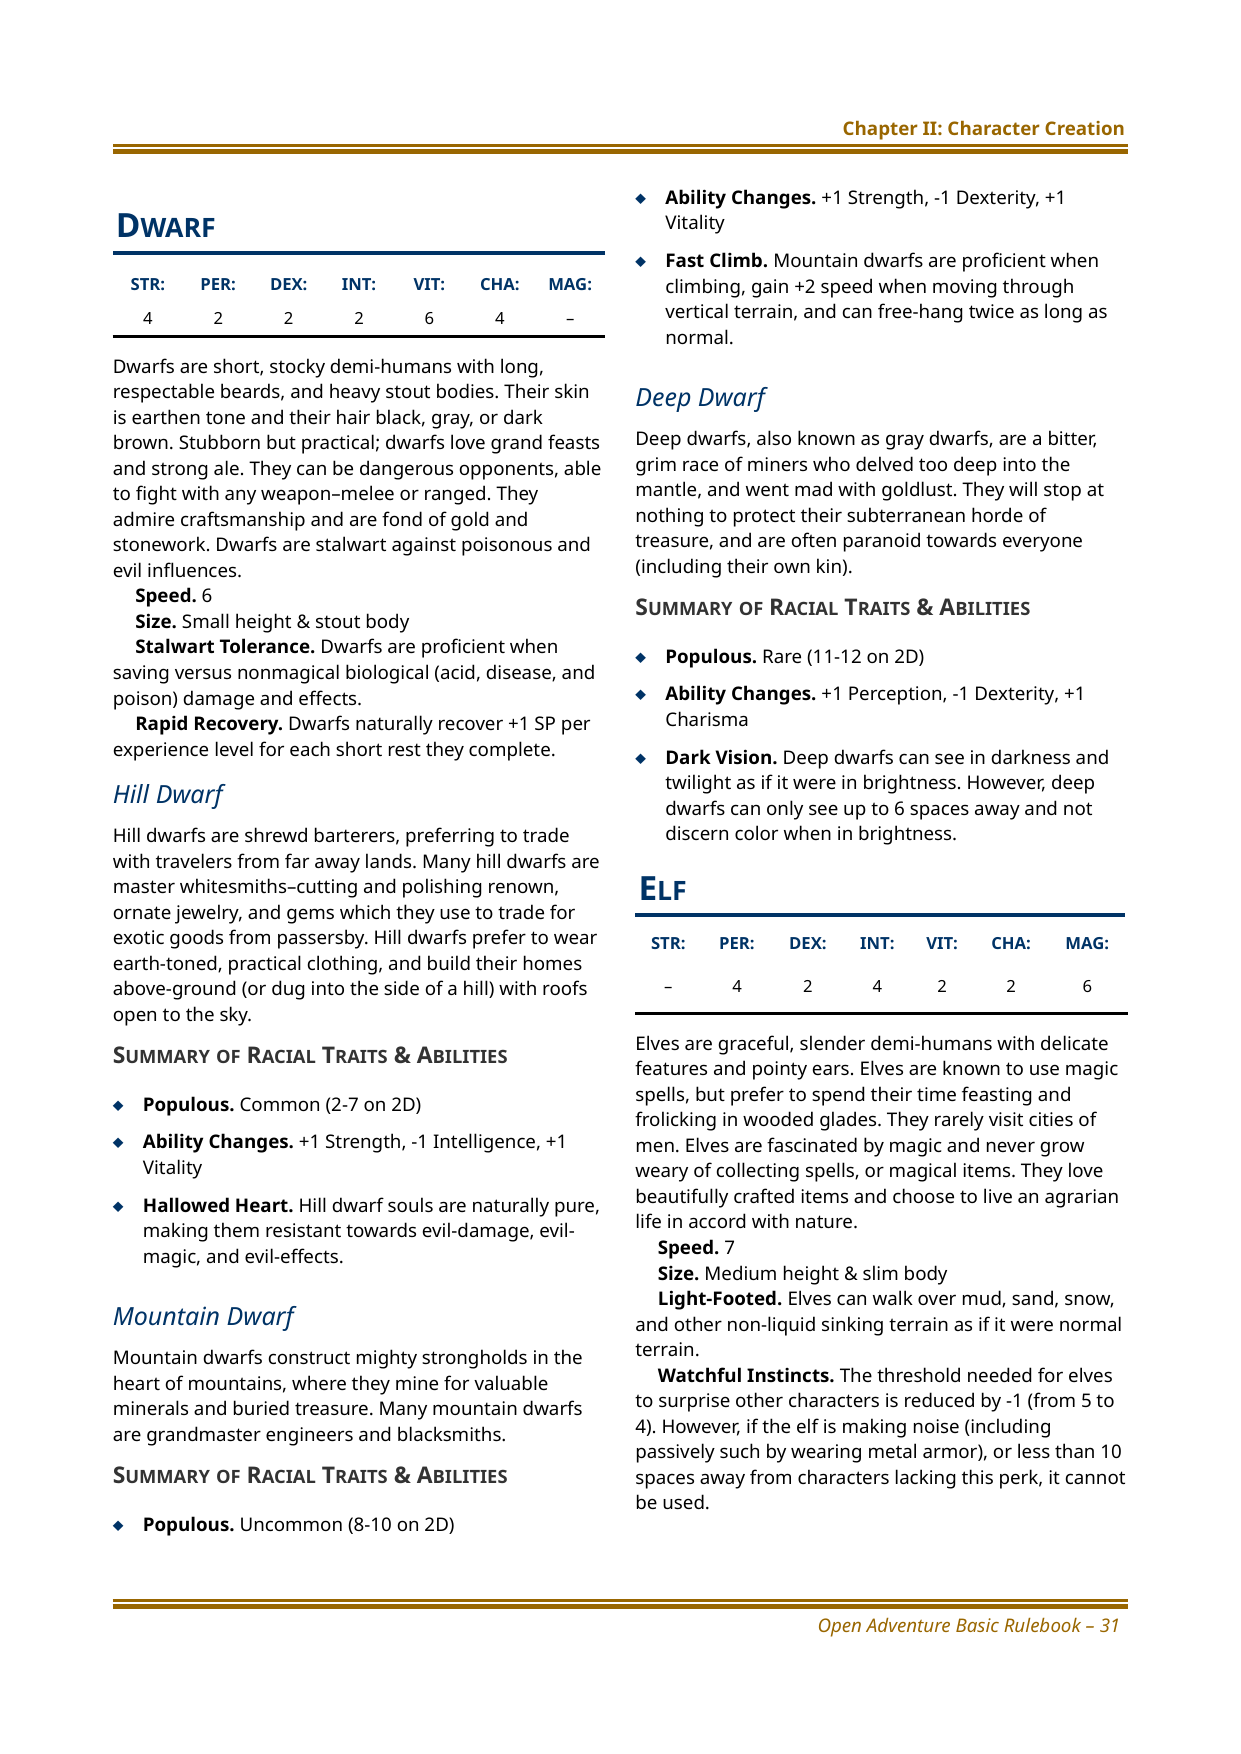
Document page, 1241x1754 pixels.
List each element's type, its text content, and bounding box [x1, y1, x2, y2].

table_cell 2 [253, 301, 324, 335]
table_cell 4 [113, 301, 183, 335]
table_cell 2 [912, 969, 975, 1012]
subtitle Elf [635, 861, 1125, 913]
table_cell 2 [975, 969, 1049, 1012]
table_cell 4 [846, 969, 912, 1012]
text Dwarfs are short, stocky demi-humans with long, respectable beards, and heavy stout bodies. Their skin is earthen tone and their hair black, gray, or dark brown. Stubborn but practical; dwarfs love grand feasts and strong ale. They can be dangerous opponents, able to fight with any weapon–melee or ranged. They admire craftsmanship and are fond of gold and stonework. Dwarfs are stalwart against poisonous and evil influences. [113, 353, 605, 583]
text Elves are graceful, slender demi-humans with delicate features and pointy ears. Elves are known to use magic spells, but prefer to spend their time feasting and frolicking in wooded glades. They rarely visit cities of men. Elves are fascinated by magic and never grow weary of collecting spells, or magical items. They love beautifully crafted items and choose to live an agrarian life in accord with nature. [635, 1030, 1128, 1234]
table_cell 4 [464, 301, 535, 335]
table_cell 6 [1049, 969, 1128, 1012]
list Hallowed Heart. Hill dwarf souls are naturally pure, making them resistant towards evil-damage, evil-magic, and evil-effects. [113, 1192, 605, 1268]
text Stalwart Tolerance. Dwarfs are proficient when saving versus nonmagical biological (acid, disease, and poison) damage and effects. [113, 634, 605, 710]
list Populous. Rare (11-12 on 2D) [635, 643, 1128, 669]
text Size. Small height & stout body [113, 608, 605, 634]
subtitle Hill Dwarf [113, 776, 605, 811]
table_header VIT: [394, 267, 464, 301]
table_cell – [635, 969, 704, 1012]
subtitle Summary of Racial Traits & Abilities [113, 1039, 605, 1070]
table_header DEX: [253, 267, 324, 301]
table_header STR: [635, 926, 704, 969]
table_cell – [535, 301, 605, 335]
text Size. Medium height & slim body [635, 1260, 1128, 1285]
table_header CHA: [975, 926, 1049, 969]
table_header STR: [113, 267, 183, 301]
text Speed. 6 [113, 583, 605, 608]
list Ability Changes. +1 Strength, -1 Intelligence, +1 Vitality [113, 1128, 605, 1179]
table_header INT: [846, 926, 912, 969]
subtitle Mountain Dwarf [113, 1298, 605, 1333]
table_header INT: [324, 267, 394, 301]
table_cell 2 [773, 969, 846, 1012]
subtitle Dwarf [113, 199, 605, 251]
table_cell 4 [704, 969, 773, 1012]
subtitle Summary of Racial Traits & Abilities [113, 1459, 605, 1490]
table_header PER: [704, 926, 773, 969]
table_header DEX: [773, 926, 846, 969]
table_header CHA: [464, 267, 535, 301]
table_header VIT: [912, 926, 975, 969]
text Hill dwarfs are shrewd barterers, preferring to trade with travelers from far away lands. Many hill dwarfs are master whitesmiths–cutting and polishing renown, ornate jewelry, and gems which they use to trade for exotic goods from passersby. Hill dwarfs prefer to wear earth-toned, practical clothing, and build their homes above-ground (or dug into the side of a hill) with roofs open to the sky. [113, 822, 605, 1027]
subtitle Summary of Racial Traits & Abilities [635, 591, 1128, 622]
text Speed. 7 [635, 1234, 1128, 1260]
list Fast Climb. Mountain dwarfs are proficient when climbing, gain +2 speed when moving through vertical terrain, and can free-hang twice as long as normal. [635, 248, 1128, 350]
list Dark Vision. Deep dwarfs can see in darkness and twilight as if it were in brightness. However, deep dwarfs can only see up to 6 spaces away and not discern color when in brightness. [635, 744, 1128, 846]
list Ability Changes. +1 Perception, -1 Dexterity, +1 Charisma [635, 681, 1128, 732]
text Deep dwarfs, also known as gray dwarfs, are a bitter, grim race of miners who delved too deep into the mantle, and went mad with goldlust. They will stop at nothing to protect their subterranean horde of treasure, and are often paranoid towards everyone (including their own kin). [635, 426, 1128, 579]
table_header PER: [183, 267, 253, 301]
list Populous. Common (2-7 on 2D) [113, 1091, 605, 1116]
text Light-Footed. Elves can walk over mud, sand, snow, and other non-liquid sinking terrain as if it were normal terrain. [635, 1285, 1128, 1362]
list Ability Changes. +1 Strength, -1 Dexterity, +1 Vitality [635, 184, 1128, 235]
table_cell 2 [324, 301, 394, 335]
table_cell 2 [183, 301, 253, 335]
list Populous. Uncommon (8-10 on 2D) [113, 1511, 605, 1536]
table_header MAG: [535, 267, 605, 301]
text Watchful Instincts. The threshold needed for elves to surprise other characters is reduced by -1 (from 5 to 4). However, if the elf is making noise (including passively such by wearing metal armor), or less than 10 spaces away from characters lacking this perk, it cannot be used. [635, 1362, 1128, 1515]
text Mountain dwarfs construct mighty strongholds in the heart of mountains, where they mine for valuable minerals and buried treasure. Many mountain dwarfs are grandmaster engineers and blacksmiths. [113, 1344, 605, 1447]
text Rapid Recovery. Dwarfs naturally recover +1 SP per experience level for each short rest they complete. [113, 710, 605, 761]
table_cell 6 [394, 301, 464, 335]
subtitle Deep Dwarf [635, 380, 1128, 414]
table_header MAG: [1049, 926, 1128, 969]
